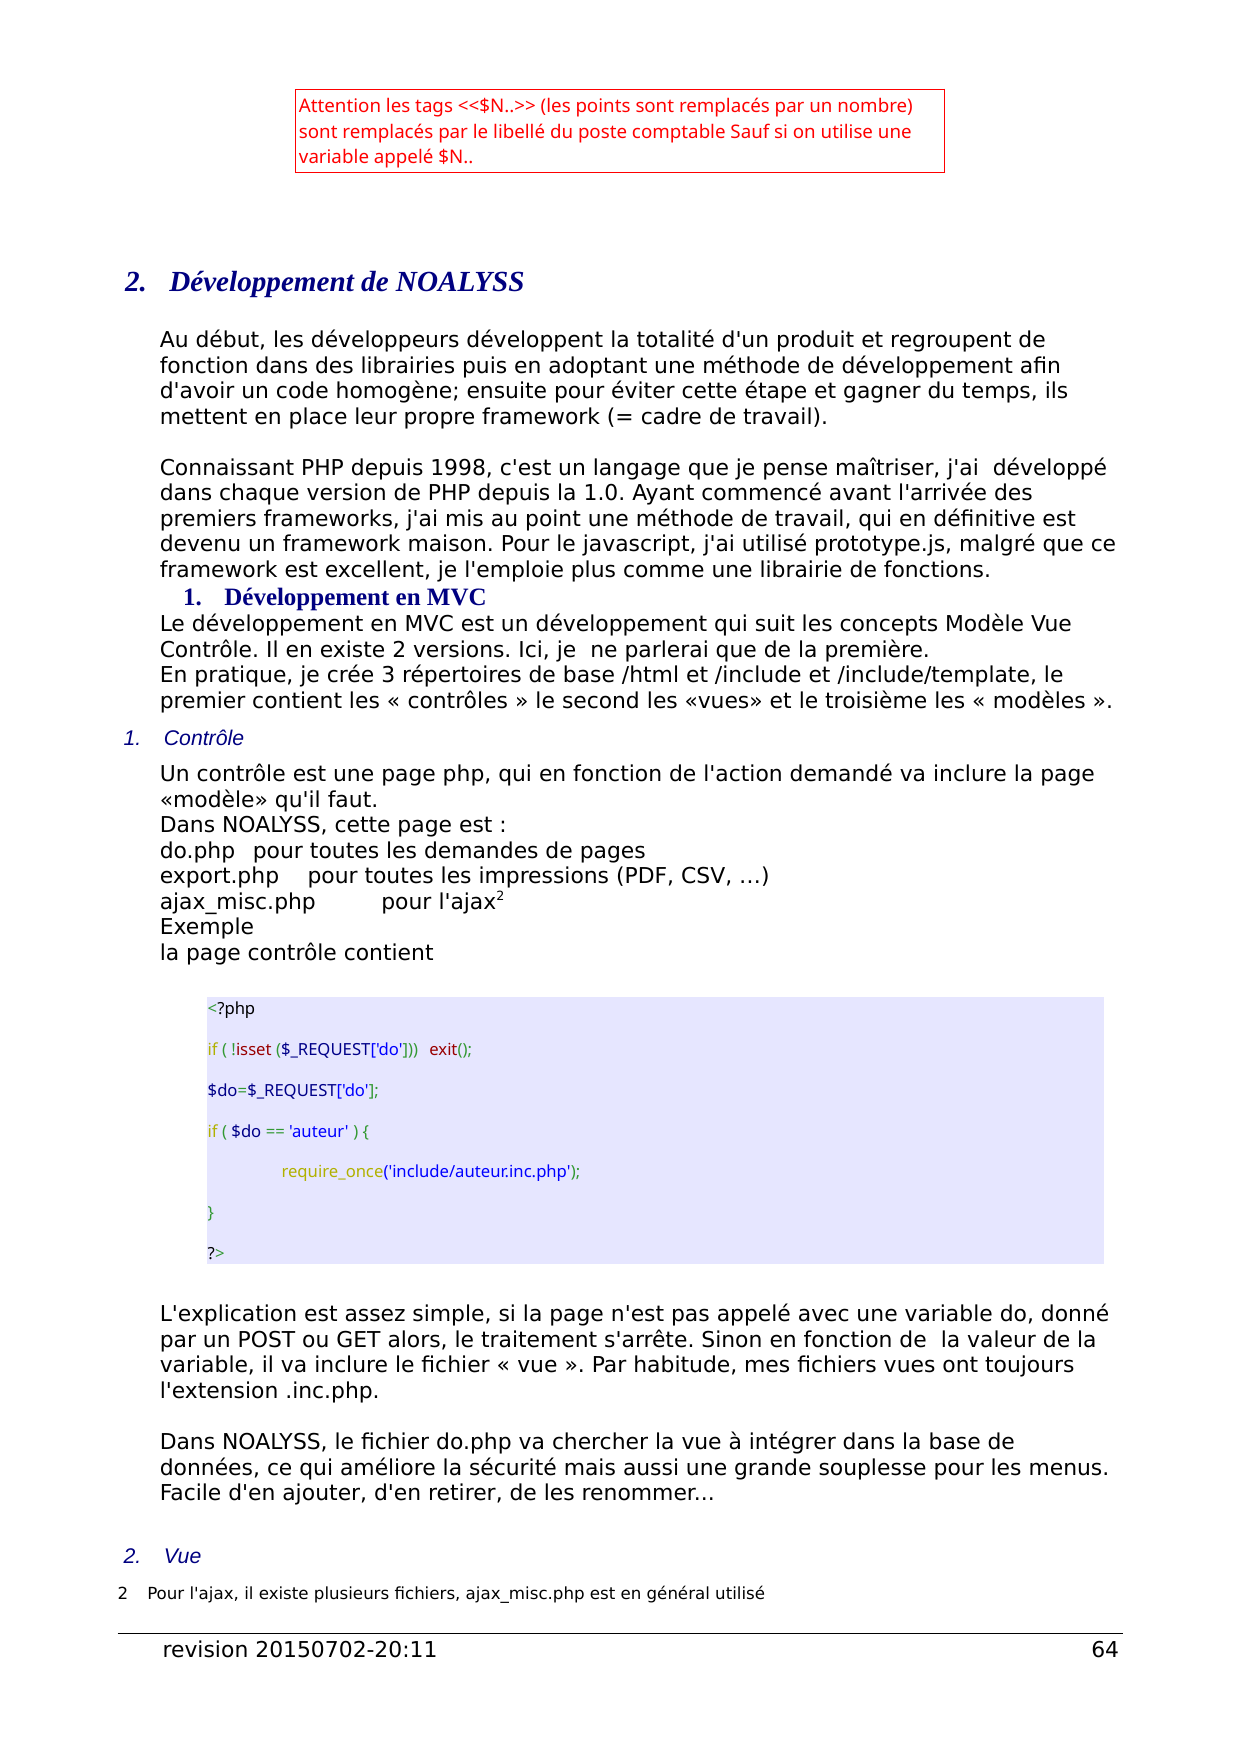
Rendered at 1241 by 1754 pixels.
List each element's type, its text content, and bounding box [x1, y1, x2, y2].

text Dans NOALYSS, cette page est : [159, 812, 1123, 838]
text require_once('include/auteur.inc.php'); [207, 1160, 1104, 1183]
text do.php pour toutes les demandes de pages [159, 838, 1123, 863]
text Le développement en MVC est un développement qui suit les concepts Modèle Vue Contrôle. Il en existe 2 versions. Ici, je ne parlerai que de la première. [159, 611, 1123, 662]
subtitle Développement de NOALYSS [117, 264, 1123, 298]
subtitle Développement en MVC [177, 582, 1123, 611]
text Connaissant PHP depuis 1998, c'est un langage que je pense maîtriser, j'ai développé dans chaque version de PHP depuis la 1.0. Ayant commencé avant l'arrivée des premiers frameworks, j'ai mis au point une méthode de travail, qui en définitive est devenu un framework maison. Pour le javascript, j'ai utilisé prototype.js, malgré que ce framework est excellent, je l'emploie plus comme une librairie de fonctions. [159, 455, 1123, 582]
text if ( !isset ($_REQUEST['do'])) exit(); [207, 1038, 1104, 1060]
text Exemple [159, 914, 1123, 940]
text Au début, les développeurs développent la totalité d'un produit et regroupent de fonction dans des librairies puis en adoptant une méthode de développement afin d'avoir un code homogène; ensuite pour éviter cette étape et gagner du temps, ils mettent en place leur propre framework (= cadre de travail). [159, 327, 1123, 429]
text Un contrôle est une page php, qui en fonction de l'action demandé va inclure la page «modèle» qu'il faut. [159, 761, 1123, 812]
text if ( $do == 'auteur' ) { [207, 1119, 1104, 1142]
text Dans NOALYSS, le fichier do.php va chercher la vue à intégrer dans la base de données, ce qui améliore la sécurité mais aussi une grande souplesse pour les menus. Facile d'en ajouter, d'en retirer, de les renommer... [159, 1429, 1123, 1506]
text } [207, 1201, 1104, 1223]
text $do=$_REQUEST['do']; [207, 1078, 1104, 1101]
text Pour l'ajax, il existe plusieurs fichiers, ajax_misc.php est en général utilisé [117, 1584, 1123, 1603]
subtitle Vue [117, 1543, 1123, 1567]
text Attention les tags <<$N..>> (les points sont remplacés par un nombre) sont remplacés par le libellé du poste comptable Sauf si on utilise une variable appelé $N.. [296, 90, 944, 172]
text <?php [207, 997, 1104, 1020]
text ajax_misc.php pour l'ajax [159, 889, 1123, 914]
text En pratique, je crée 3 répertoires de base /html et /include et /include/template, le premier contient les « contrôles » le second les «vues» et le troisième les « modèles ». [159, 662, 1123, 713]
text la page contrôle contient [159, 940, 1123, 965]
text ?> [207, 1241, 1104, 1264]
text L'explication est assez simple, si la page n'est pas appelé avec une variable do, donné par un POST ou GET alors, le traitement s'arrête. Sinon en fonction de la valeur de la variable, il va inclure le fichier « vue ». Par habitude, mes fichiers vues ont toujours l'extension .inc.php. [159, 1302, 1123, 1404]
text export.php pour toutes les impressions (PDF, CSV, …) [159, 863, 1123, 889]
subtitle Contrôle [117, 725, 1123, 749]
